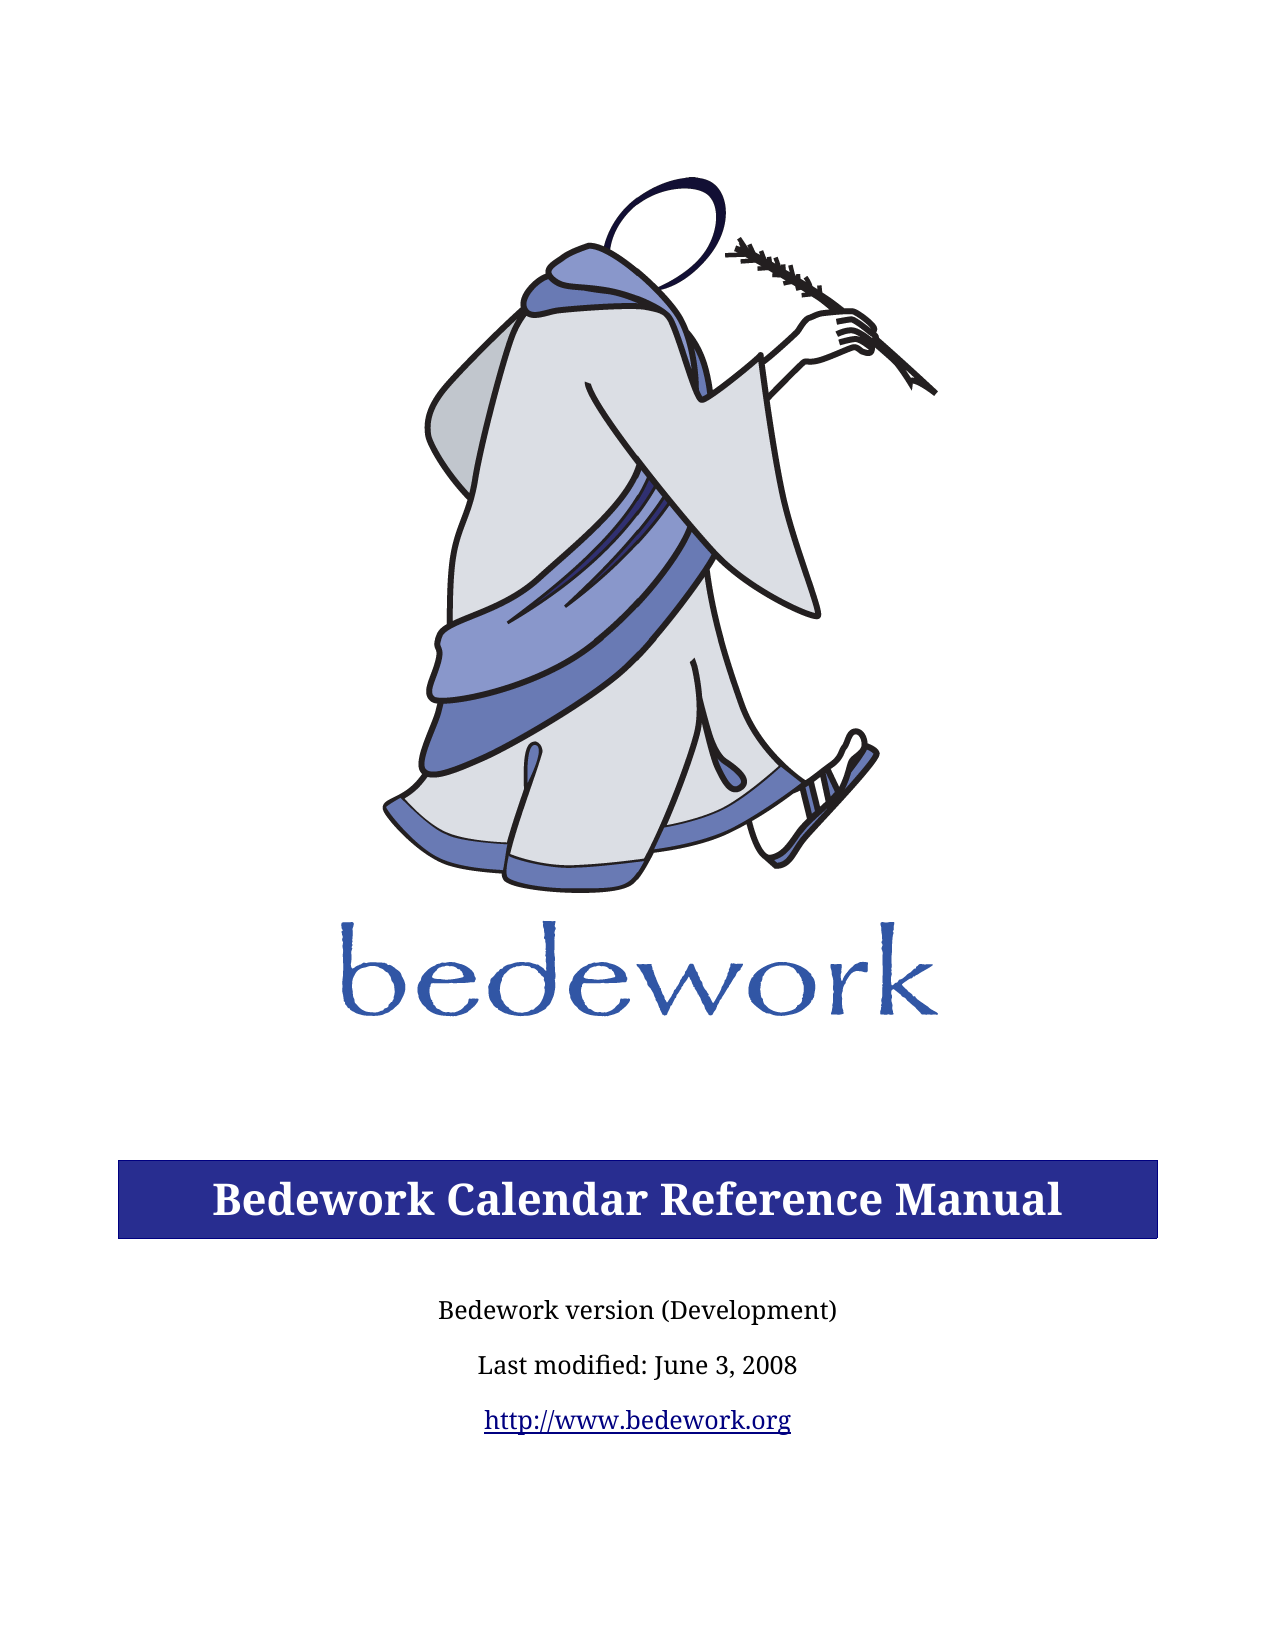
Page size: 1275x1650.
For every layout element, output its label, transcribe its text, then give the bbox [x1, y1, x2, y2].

text http://www.bedework.org [118, 1403, 1157, 1437]
picture [335, 177, 940, 1101]
text Last modified: June 3, 2008 [118, 1348, 1157, 1382]
text Bedework Calendar Reference Manual [119, 1161, 1157, 1238]
text Bedework version (Development) [118, 1293, 1157, 1327]
